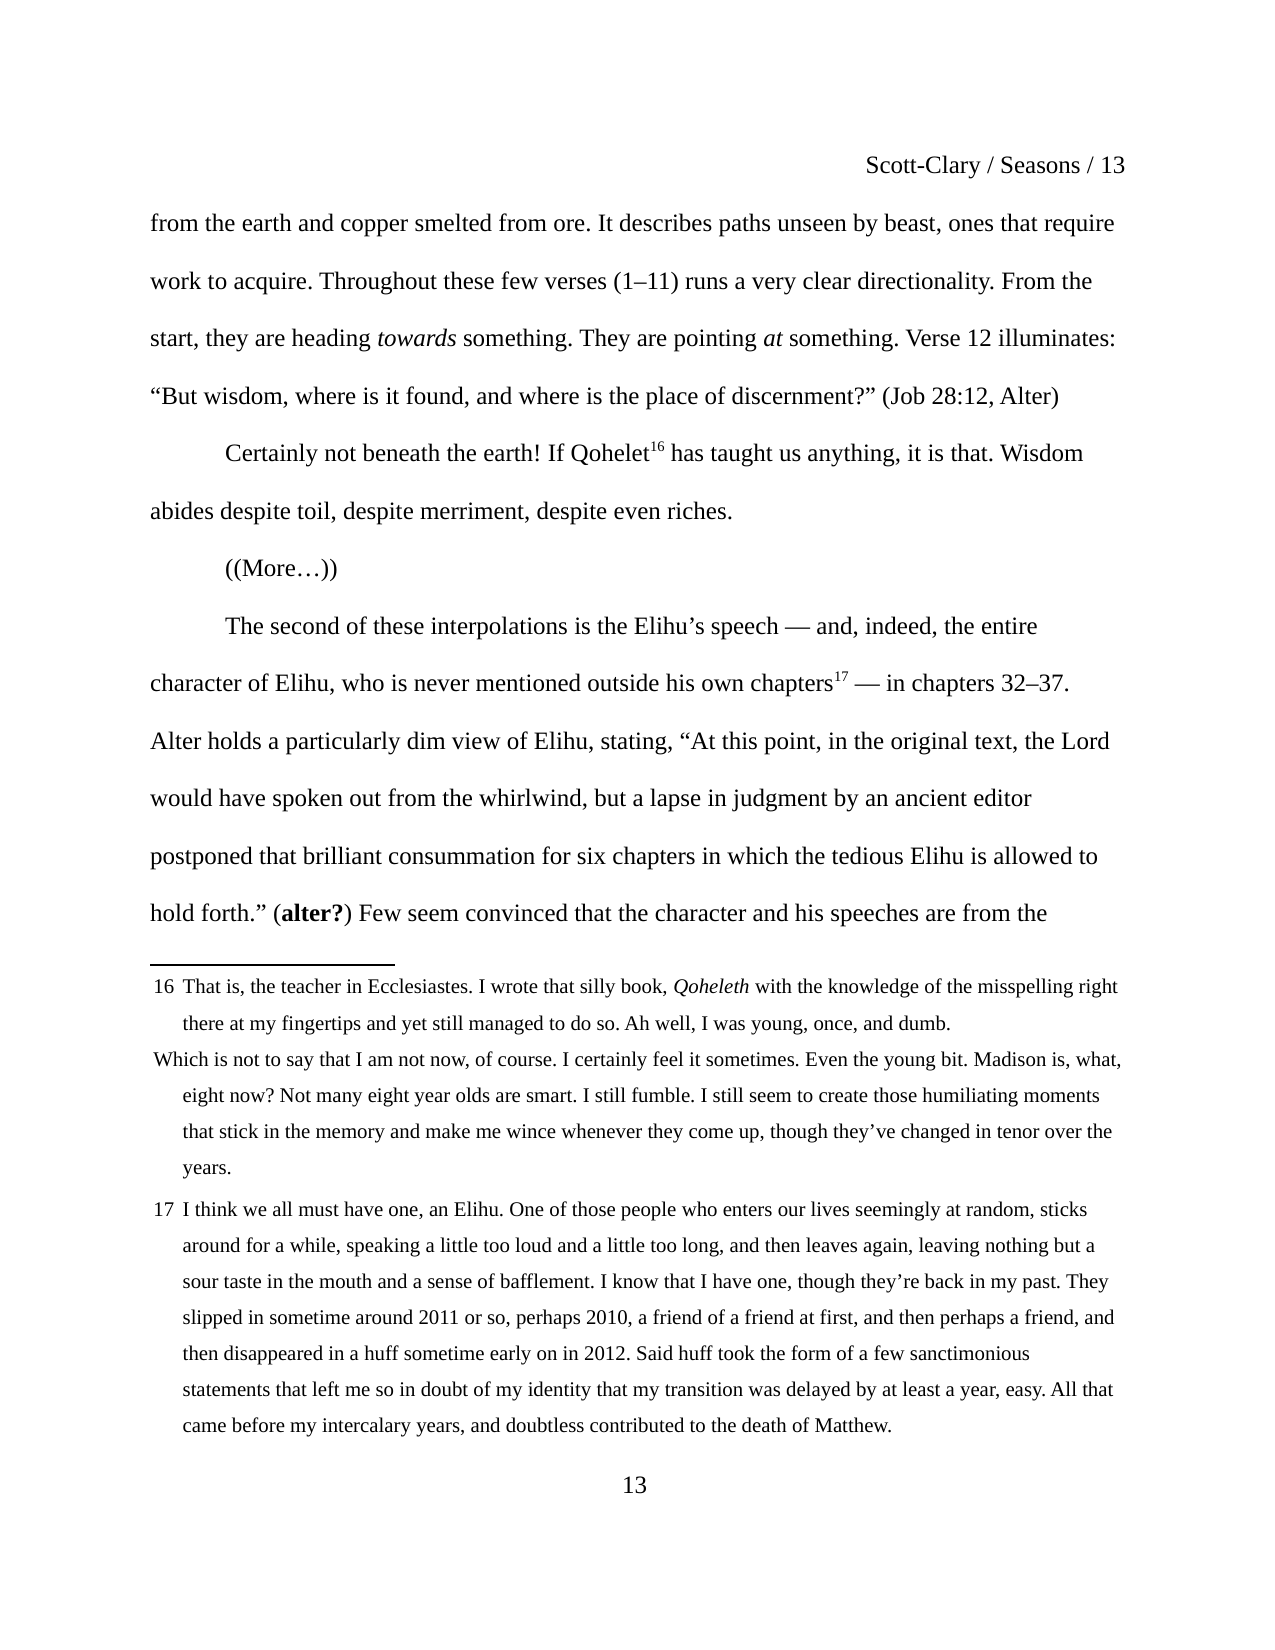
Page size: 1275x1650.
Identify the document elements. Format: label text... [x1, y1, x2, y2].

text from the earth and copper smelted from ore. It describes paths unseen by beast, ones that require work to acquire. Throughout these few verses (1–11) runs a very clear directionality. From the start, they are heading towards something. They are pointing at something. Verse 12 illuminates: “But wisdom, where is it found, and where is the place of discernment?” (Job 28:12, Alter) [150, 208, 1125, 409]
text The second of these interpolations is the Elihu’s speech — and, indeed, the entire character of Elihu, who is never mentioned outside his own chapters — in chapters 32–37. Alter holds a particularly dim view of Elihu, stating, “At this point, in the original text, the Lord would have spoken out from the whirlwind, but a lapse in judgment by an ancient editor postponed that brilliant consummation for six chapters in which the tedious Elihu is allowed to hold forth.” (alter?) Few seem convinced that the character and his speeches are from the [150, 611, 1125, 927]
text ((More…)) [150, 553, 1125, 582]
text I think we all must have one, an Elihu. One of those people who enters our lives seemingly at random, sticks around for a while, speaking a little too loud and a little too long, and then leaves again, leaving nothing but a sour taste in the mouth and a sense of bafflement. I know that I have one, though they’re back in my past. They slipped in sometime around 2011 or so, perhaps 2010, a friend of a friend at first, and then perhaps a friend, and then disappeared in a huff sometime early on in 2012. Said huff took the form of a few sanctimonious statements that left me so in doubt of my identity that my transition was delayed by at least a year, easy. All that came before my intercalary years, and doubtless contributed to the death of Matthew. [150, 1194, 1125, 1440]
text That is, the teacher in Ecclesiastes. I wrote that silly book, Qoheleth with the knowledge of the misspelling right there at my fingertips and yet still managed to do so. Ah well, I was young, once, and dumb. [150, 971, 1125, 1034]
text Certainly not beneath the earth! If Qohelet has taught us anything, it is that. Wisdom abides despite toil, despite merriment, despite even riches. [150, 438, 1125, 524]
text Which is not to say that I am not now, of course. I certainly feel it sometimes. Even the young bit. Madison is, what, eight now? Not many eight year olds are smart. I still fumble. I still seem to create those humiliating moments that stick in the memory and make me wince whenever they come up, though they’ve changed in tenor over the years. [150, 1043, 1125, 1182]
